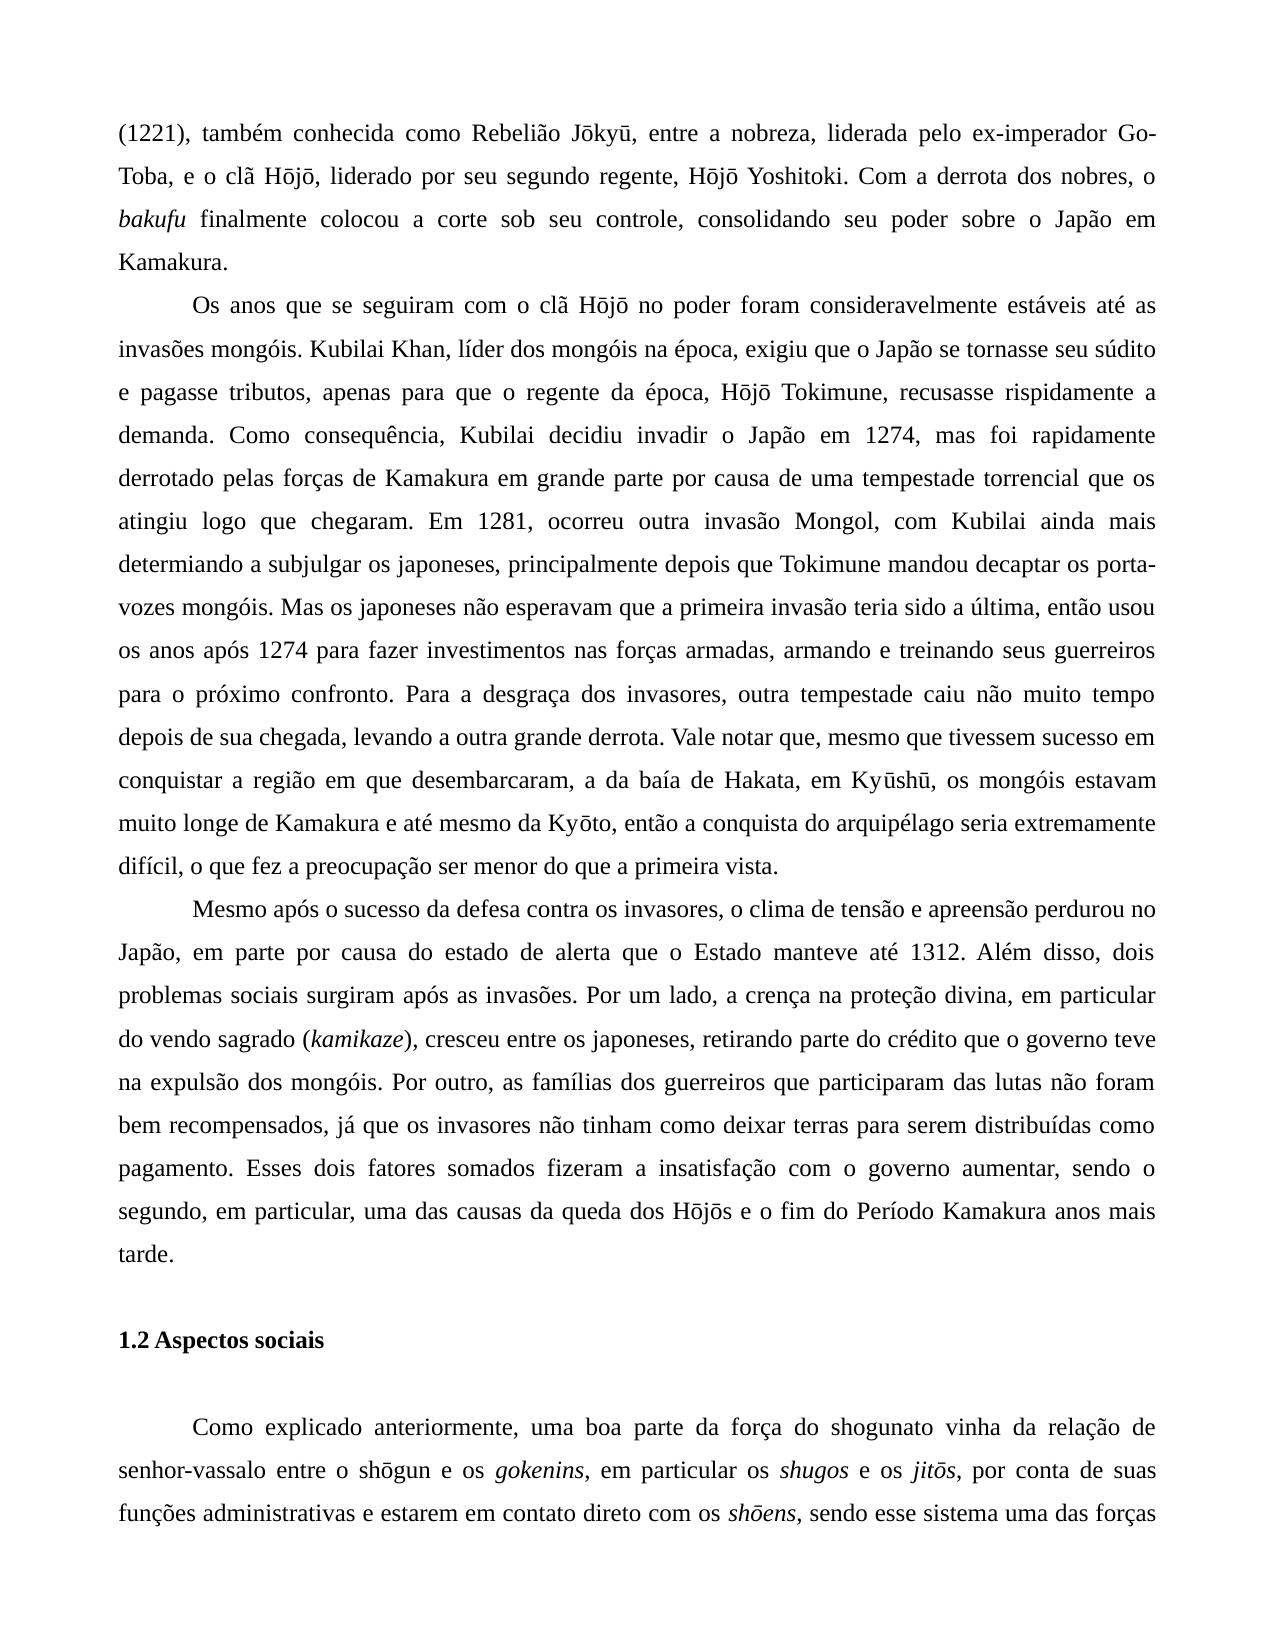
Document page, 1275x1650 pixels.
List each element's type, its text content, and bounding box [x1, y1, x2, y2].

text Os anos que se seguiram com o clã Hōjō no poder foram consideravelmente estáveis até as invasões mongóis. Kubilai Khan, líder dos mongóis na época, exigiu que o Japão se tornasse seu súdito e pagasse tributos, apenas para que o regente da época, Hōjō Tokimune, recusasse rispidamente a demanda. Como consequência, Kubilai decidiu invadir o Japão em 1274, mas foi rapidamente derrotado pelas forças de Kamakura em grande parte por causa de uma tempestade torrencial que os atingiu logo que chegaram. Em 1281, ocorreu outra invasão Mongol, com Kubilai ainda mais determiando a subjulgar os japoneses, principalmente depois que Tokimune mandou decaptar os porta-vozes mongóis. Mas os japoneses não esperavam que a primeira invasão teria sido a última, então usou os anos após 1274 para fazer investimentos nas forças armadas, armando e treinando seus guerreiros para o próximo confronto. Para a desgraça dos invasores, outra tempestade caiu não muito tempo depois de sua chegada, levando a outra grande derrota. Vale notar que, mesmo que tivessem sucesso em conquistar a região em que desembarcaram, a da baía de Hakata, em Kyūshū, os mongóis estavam muito longe de Kamakura e até mesmo da Kyōto, então a conquista do arquipélago seria extremamente difícil, o que fez a preocupação ser menor do que a primeira vista. [118, 291, 1157, 880]
text Mesmo após o sucesso da defesa contra os invasores, o clima de tensão e apreensão perdurou no Japão, em parte por causa do estado de alerta que o Estado manteve até 1312. Além disso, dois problemas sociais surgiram após as invasões. Por um lado, a crença na proteção divina, em particular do vendo sagrado (kamikaze), cresceu entre os japoneses, retirando parte do crédito que o governo teve na expulsão dos mongóis. Por outro, as famílias dos guerreiros que participaram das lutas não foram bem recompensados, já que os invasores não tinham como deixar terras para serem distribuídas como pagamento. Esses dois fatores somados fizeram a insatisfação com o governo aumentar, sendo o segundo, em particular, uma das causas da queda dos Hōjōs e o fim do Período Kamakura anos mais tarde. [118, 894, 1157, 1268]
text Como explicado anteriormente, uma boa parte da força do shogunato vinha da relação de senhor-vassalo entre o shōgun e os gokenins, em particular os shugos e os jitōs, por conta de suas funções administrativas e estarem em contato direto com os shōens, sendo esse sistema uma das forças [118, 1412, 1157, 1527]
text 1.2 Aspectos sociais [118, 1326, 1157, 1354]
text (1221), também conhecida como Rebelião Jōkyū, entre a nobreza, liderada pelo ex-imperador Go-Toba, e o clã Hōjō, liderado por seu segundo regente, Hōjō Yoshitoki. Com a derrota dos nobres, o bakufu finalmente colocou a corte sob seu controle, consolidando seu poder sobre o Japão em Kamakura. [118, 118, 1157, 276]
